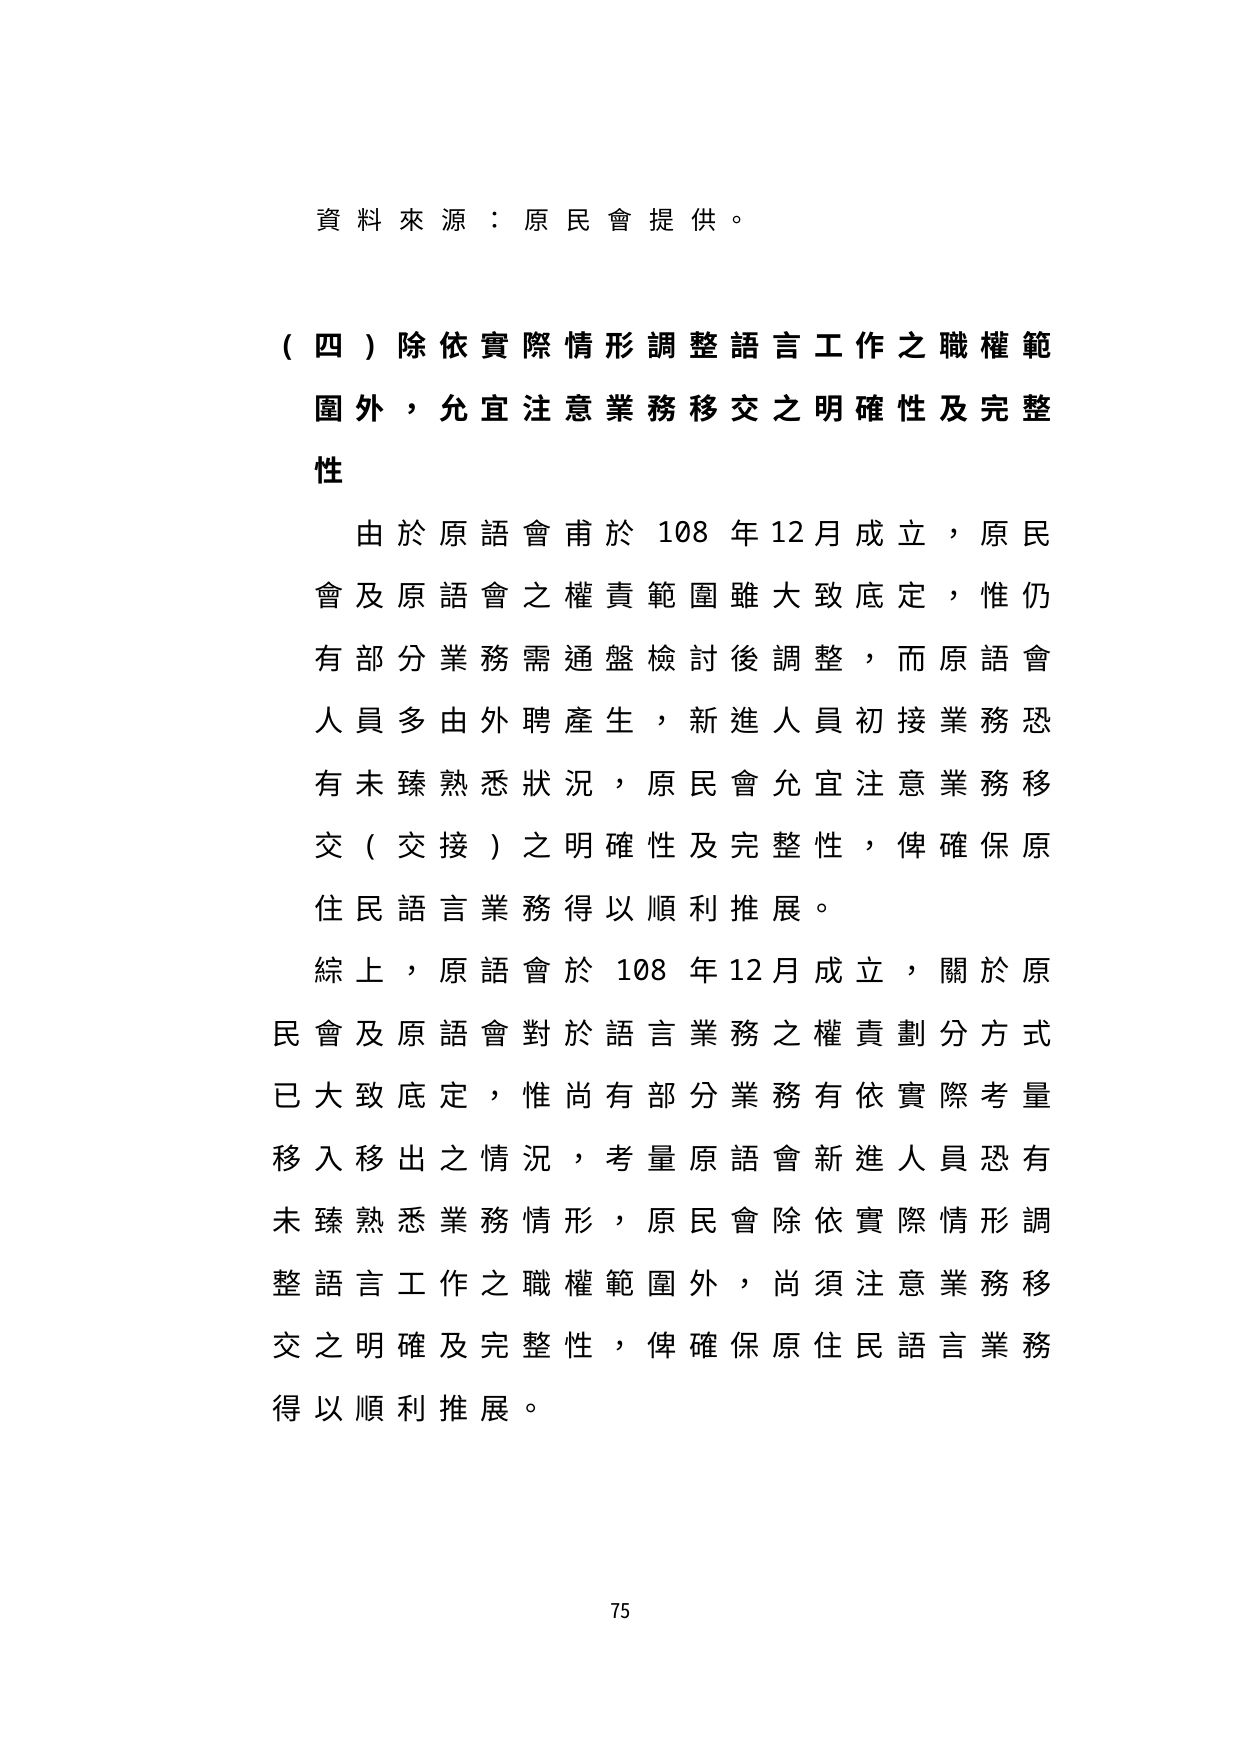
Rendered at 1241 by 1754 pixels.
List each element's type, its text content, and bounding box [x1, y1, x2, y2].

text 綜上，原語會於108年12月成立，關於原民會及原語會對於語言業務之權責劃分方式已大致底定，惟尚有部分業務有依實際考量移入移出之情況，考量原語會新進人員恐有未臻熟悉業務情形，原民會除依實際情形調整語言工作之職權範圍外，尚須注意業務移交之明確及完整性，俾確保原住民語言業務得以順利推展。 [242, 927, 1058, 1427]
text 資料來源：原民會提供。 [271, 177, 1058, 240]
text (四)除依實際情形調整語言工作之職權範圍外，允宜注意業務移交之明確性及完整性 [242, 302, 1058, 490]
text 由於原語會甫於108年12月成立，原民會及原語會之權責範圍雖大致底定，惟仍有部分業務需通盤檢討後調整，而原語會人員多由外聘產生，新進人員初接業務恐有未臻熟悉狀況，原民會允宜注意業務移交(交接)之明確性及完整性，俾確保原住民語言業務得以順利推展。 [271, 490, 1058, 927]
